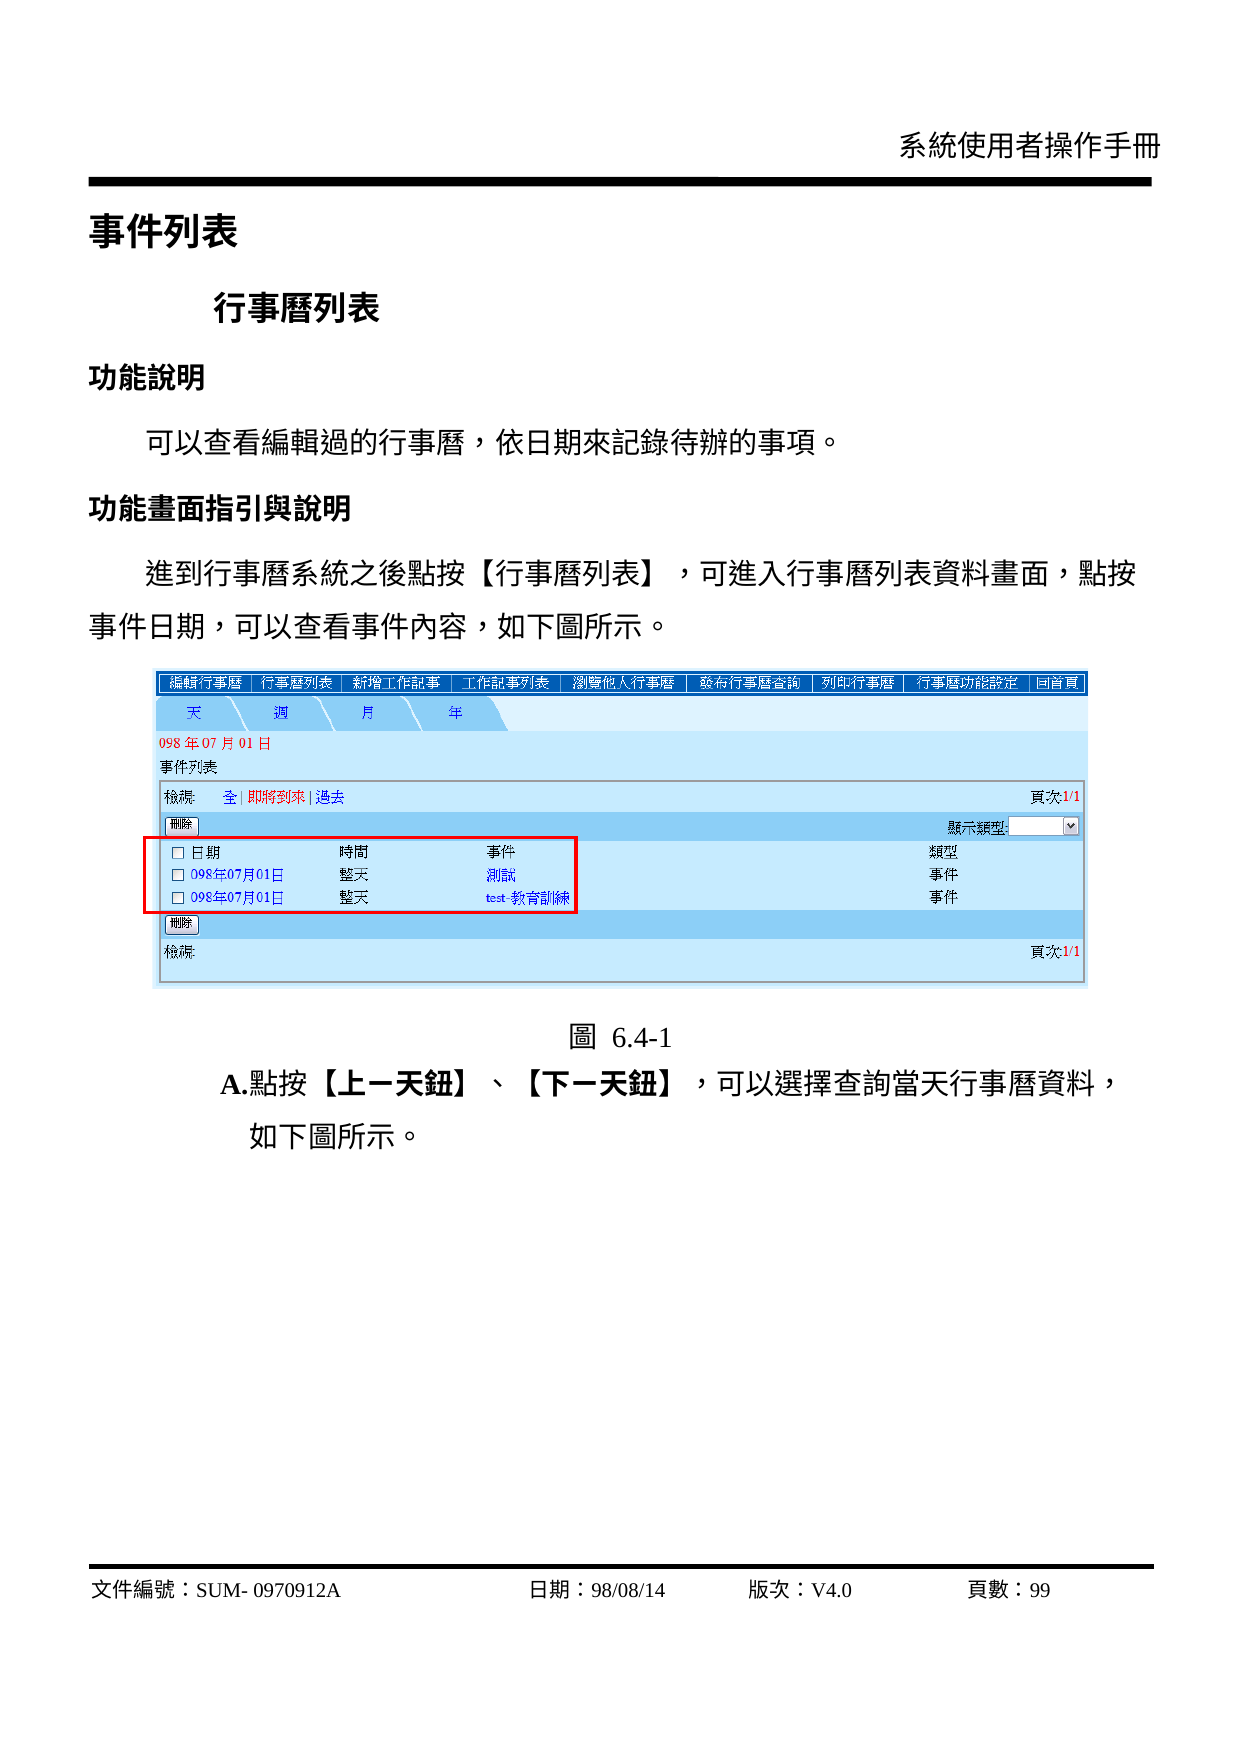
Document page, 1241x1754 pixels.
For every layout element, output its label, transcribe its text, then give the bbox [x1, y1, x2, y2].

subtitle 事件列表 [89, 202, 1152, 256]
subtitle 功能畫面指引與說明 [89, 485, 1152, 528]
subtitle 點按【上ㄧ天鈕】、【下ㄧ天鈕】，可以選擇查詢當天行事曆資料，如下圖所示。 [220, 1061, 1152, 1156]
subtitle 行事曆列表 [214, 282, 1152, 330]
text 圖 6.4‑1 [89, 1014, 1152, 1056]
text 可以查看編輯過的行事曆，依日期來記錄待辦的事項。 [89, 420, 1152, 462]
subtitle 功能說明 [89, 355, 1152, 397]
text 進到行事曆系統之後點按【行事曆列表】，可進入行事曆列表資料畫面，點按事件日期，可以查看事件內容，如下圖所示。 [89, 551, 1152, 646]
